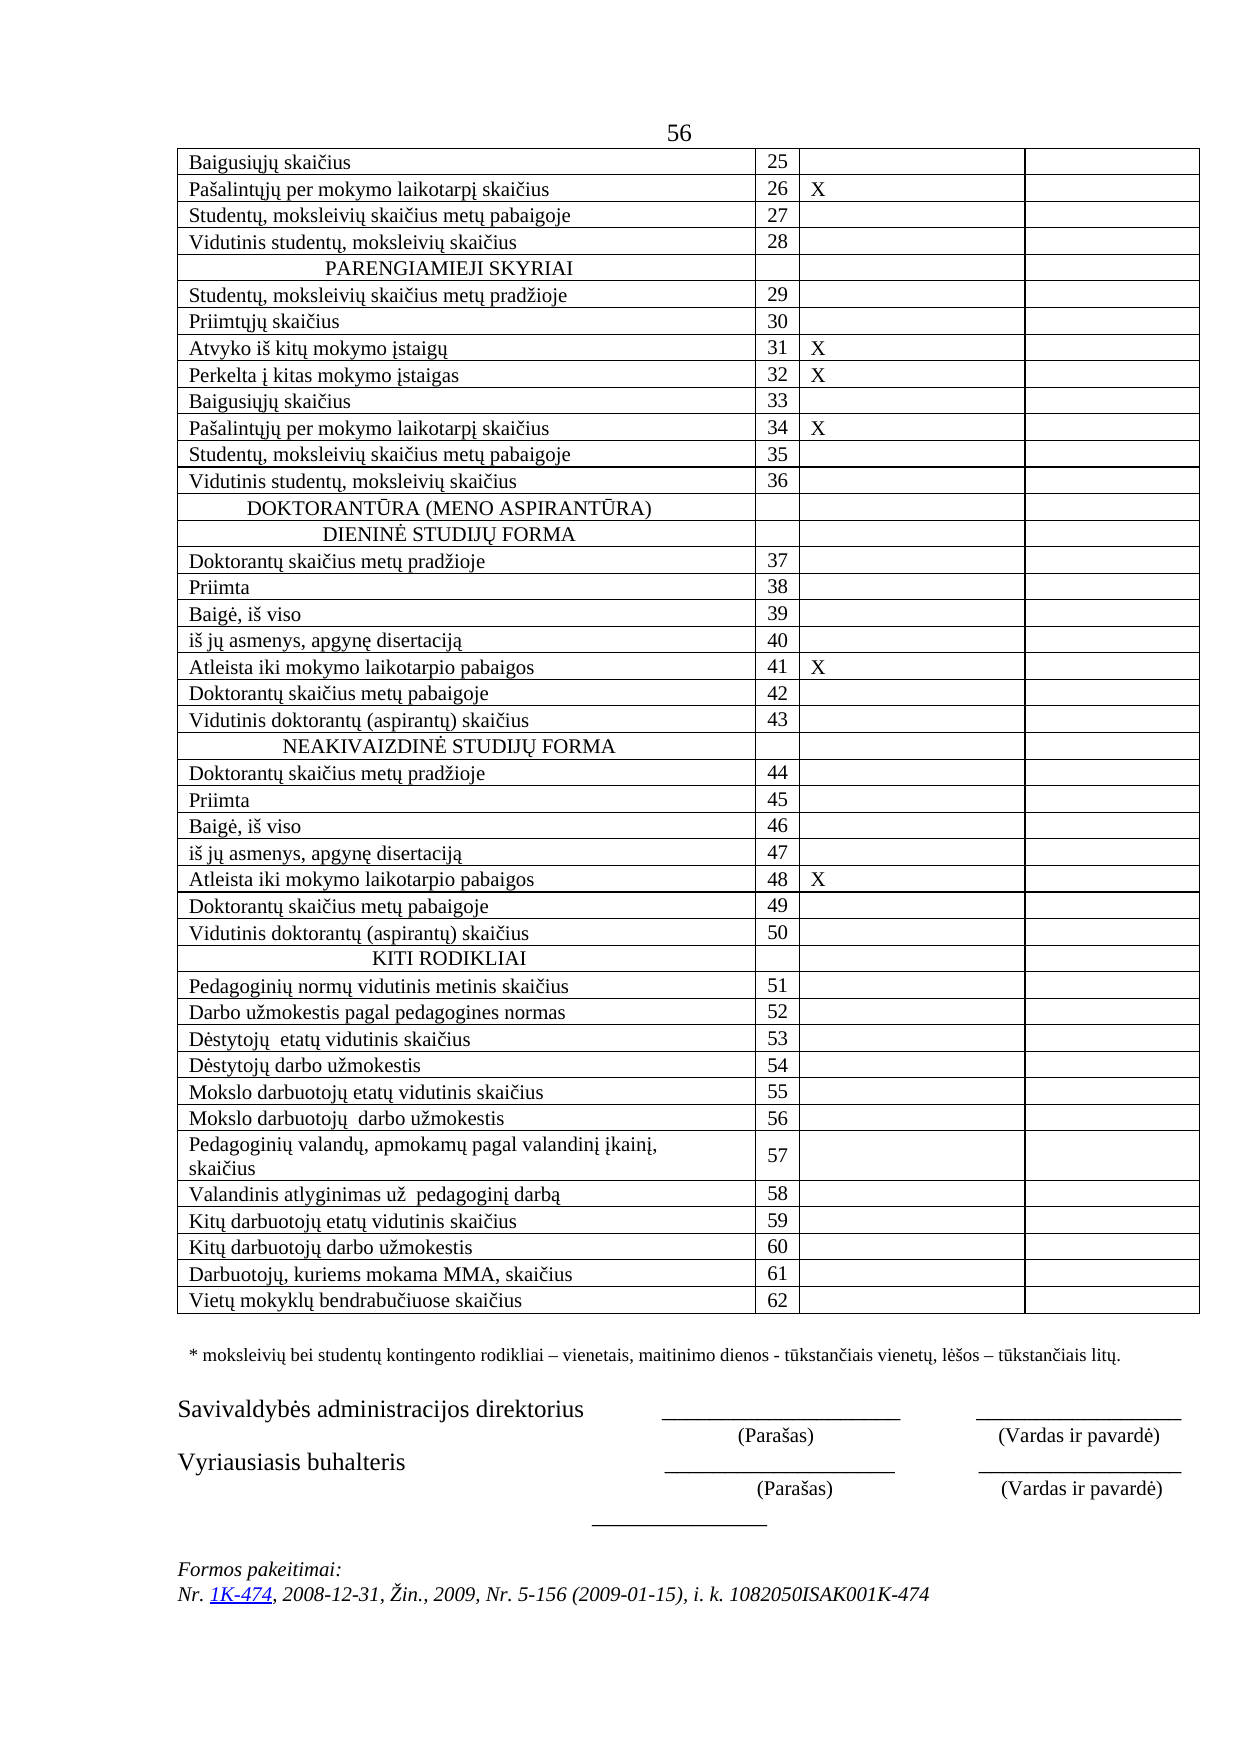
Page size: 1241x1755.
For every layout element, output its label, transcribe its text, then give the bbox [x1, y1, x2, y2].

table_cell [800, 1131, 1024, 1179]
table_cell 60 [756, 1234, 799, 1259]
table_cell [1025, 1314, 1199, 1339]
table_cell 40 [756, 627, 799, 652]
table_cell [721, 494, 755, 519]
table_cell [1026, 680, 1199, 705]
table_cell [800, 1181, 1024, 1206]
table_cell [1026, 760, 1199, 785]
table_cell Vidutinis doktorantų (aspirantų) skaičius [178, 706, 721, 732]
table_cell [1026, 1234, 1199, 1259]
table_cell 29 [756, 281, 799, 307]
table_cell [1026, 255, 1199, 280]
table_cell 49 [756, 893, 799, 918]
table_cell [721, 1234, 755, 1259]
table_cell [1026, 1260, 1199, 1286]
table_cell 38 [756, 574, 799, 599]
table_cell [800, 1078, 1024, 1104]
table_cell DOKTORANTŪRA (MENO ASPIRANTŪRA) [178, 494, 721, 519]
table_cell [800, 600, 1024, 626]
table_cell 46 [756, 813, 799, 838]
table_cell Studentų, moksleivių skaičius metų pabaigoje [178, 441, 721, 466]
table_cell 30 [756, 308, 799, 333]
table_cell [721, 1260, 755, 1286]
text Nr. 1K-474, 2008-12-31, Žin., 2009, Nr. 5-156 (2009-01-15), i. k. 1082050ISAK001K-474 [177, 1581, 1181, 1606]
table_cell [1026, 866, 1199, 891]
table_cell [1026, 228, 1199, 254]
table_cell [756, 494, 799, 519]
table_cell [721, 547, 755, 573]
table_cell [721, 786, 755, 812]
table_cell [800, 228, 1024, 254]
table_cell 52 [756, 999, 799, 1024]
table_cell [800, 1207, 1024, 1233]
table_cell [1026, 1052, 1199, 1077]
table_cell [721, 255, 755, 280]
table_cell [1026, 1105, 1199, 1130]
table_cell Vidutinis doktorantų (aspirantų) skaičius [178, 919, 721, 944]
table_cell Doktorantų skaičius metų pradžioje [178, 547, 721, 573]
table_cell [177, 1314, 721, 1339]
table_cell Doktorantų skaičius metų pradžioje [178, 760, 721, 785]
table_cell 54 [756, 1052, 799, 1077]
table_cell [721, 972, 755, 998]
table_cell 33 [756, 388, 799, 413]
table_cell [1026, 946, 1199, 971]
table_cell [800, 786, 1024, 812]
table_cell [800, 521, 1024, 546]
table_cell [800, 574, 1024, 599]
table_cell DIENINĖ STUDIJŲ FORMA [178, 521, 721, 546]
table_cell [800, 1234, 1024, 1259]
table_cell Atvyko iš kitų mokymo įstaigų [178, 335, 721, 360]
table_cell [1026, 521, 1199, 546]
table_cell Dėstytojų etatų vidutinis skaičius [178, 1025, 721, 1051]
table_cell Studentų, moksleivių skaičius metų pabaigoje [178, 202, 721, 227]
table_cell [1026, 149, 1199, 174]
table_cell [721, 441, 755, 466]
table_cell 34 [756, 414, 799, 440]
table_cell Dėstytojų darbo užmokestis [178, 1052, 721, 1077]
table_cell [1026, 202, 1199, 227]
table_cell 45 [756, 786, 799, 812]
table_cell [800, 388, 1024, 413]
table_cell [1026, 600, 1199, 626]
table_cell [800, 255, 1024, 280]
table_cell 55 [756, 1078, 799, 1104]
table_cell [800, 441, 1024, 466]
text (Parašas) (Vardas ir pavardė) [177, 1423, 1181, 1447]
table_cell [721, 999, 755, 1024]
table_cell iš jų asmenys, apgynę disertaciją [178, 627, 721, 652]
table_cell [721, 175, 755, 201]
table_cell 43 [756, 706, 799, 732]
table_cell KITI RODIKLIAI [178, 946, 721, 971]
table_cell [800, 149, 1024, 174]
text Vyriausiasis buhalteris [177, 1447, 1181, 1476]
table_cell [1026, 1181, 1199, 1206]
table_cell [800, 760, 1024, 785]
table_cell 27 [756, 202, 799, 227]
table_cell X [800, 414, 1024, 440]
table_cell [721, 414, 755, 440]
table_cell [800, 946, 1024, 971]
table_cell [721, 388, 755, 413]
table_cell [721, 1078, 755, 1104]
table_cell [721, 680, 755, 705]
table_cell Mokslo darbuotojų darbo užmokestis [178, 1105, 721, 1130]
table_cell [721, 760, 755, 785]
table_cell [800, 281, 1024, 307]
table_cell 50 [756, 919, 799, 944]
text (Parašas) (Vardas ir pavardė) [177, 1476, 1181, 1500]
table_cell [1026, 999, 1199, 1024]
table_cell Baigė, iš viso [178, 600, 721, 626]
table_cell Pedagoginių valandų, apmokamų pagal valandinį įkainį, skaičius [178, 1131, 721, 1179]
table_cell [721, 574, 755, 599]
table_cell Baigė, iš viso [178, 813, 721, 838]
table_cell [800, 1025, 1024, 1051]
table_cell [1026, 1078, 1199, 1104]
table_cell [800, 813, 1024, 838]
table_cell [721, 653, 755, 679]
table_cell Pašalintųjų per mokymo laikotarpį skaičius [178, 414, 721, 440]
table_cell [721, 468, 755, 493]
table_cell [1026, 1207, 1199, 1233]
table_cell [1026, 574, 1199, 599]
table_cell [721, 1314, 756, 1339]
table_cell [1026, 361, 1199, 387]
table_cell 31 [756, 335, 799, 360]
table_cell 59 [756, 1207, 799, 1233]
table_cell [1026, 335, 1199, 360]
table_cell [799, 1314, 1025, 1339]
text Formos pakeitimai: [177, 1557, 1181, 1581]
table_cell [800, 733, 1024, 758]
table_cell [721, 1052, 755, 1077]
table_cell Valandinis atlyginimas už pedagoginį darbą [178, 1181, 721, 1206]
table_cell [721, 627, 755, 652]
table_cell 62 [756, 1287, 799, 1312]
table_cell [721, 202, 755, 227]
table_cell Priimtųjų skaičius [178, 308, 721, 333]
table_cell 61 [756, 1260, 799, 1286]
table_cell 26 [756, 175, 799, 201]
table_cell [721, 308, 755, 333]
table_cell NEAKIVAIZDINĖ STUDIJŲ FORMA [178, 733, 721, 758]
table_cell [721, 1181, 755, 1206]
table_cell [1026, 547, 1199, 573]
table_cell [800, 972, 1024, 998]
table_cell Vietų mokyklų bendrabučiuose skaičius [178, 1287, 721, 1312]
table_cell [721, 521, 755, 546]
table_cell 28 [756, 228, 799, 254]
table_cell Vidutinis studentų, moksleivių skaičius [178, 228, 721, 254]
table_cell [1026, 1287, 1199, 1312]
table_cell [800, 680, 1024, 705]
table_cell Mokslo darbuotojų etatų vidutinis skaičius [178, 1078, 721, 1104]
table_cell 53 [756, 1025, 799, 1051]
table_cell [721, 281, 755, 307]
table_cell [756, 733, 799, 758]
table_cell [1026, 175, 1199, 201]
table_cell [1026, 1025, 1199, 1051]
table_cell Priimta [178, 786, 721, 812]
table_cell [1026, 494, 1199, 519]
table_cell [800, 547, 1024, 573]
table_cell Perkelta į kitas mokymo įstaigas [178, 361, 721, 387]
table_cell X [800, 653, 1024, 679]
table_cell [1026, 839, 1199, 865]
table_cell X [800, 866, 1024, 891]
table_cell X [800, 335, 1024, 360]
table_cell 42 [756, 680, 799, 705]
table_cell [756, 1314, 799, 1339]
table_cell Baigusiųjų skaičius [178, 388, 721, 413]
text Savivaldybės administracijos direktorius [177, 1394, 1181, 1423]
table_cell [1026, 733, 1199, 758]
table_cell [721, 361, 755, 387]
table_cell PARENGIAMIEJI SKYRIAI [178, 255, 721, 280]
table_cell [1026, 441, 1199, 466]
table_cell [800, 627, 1024, 652]
table_cell [721, 706, 755, 732]
table_cell [1026, 281, 1199, 307]
table_cell Kitų darbuotojų etatų vidutinis skaičius [178, 1207, 721, 1233]
table_cell [800, 839, 1024, 865]
table_cell * moksleivių bei studentų kontingento rodikliai – vienetais, maitinimo dienos - tūkstančiais vienetų, lėšos – tūkstančiais litų. [177, 1339, 1199, 1366]
table_cell [1026, 786, 1199, 812]
table_cell [721, 893, 755, 918]
text ______________ [177, 1500, 1181, 1529]
table_cell 36 [756, 468, 799, 493]
table_cell [800, 999, 1024, 1024]
table_cell [1026, 893, 1199, 918]
table_cell [721, 733, 755, 758]
table_cell [1026, 972, 1199, 998]
table_cell Kitų darbuotojų darbo užmokestis [178, 1234, 721, 1259]
table_cell 32 [756, 361, 799, 387]
table_cell [1026, 414, 1199, 440]
table_cell 56 [756, 1105, 799, 1130]
table_cell [800, 494, 1024, 519]
table_cell [721, 919, 755, 944]
table_cell [721, 228, 755, 254]
table_cell 44 [756, 760, 799, 785]
table_cell [721, 1287, 755, 1312]
table_cell [721, 1025, 755, 1051]
table_cell [721, 813, 755, 838]
table_cell Baigusiųjų skaičius [178, 149, 721, 174]
table_cell X [800, 361, 1024, 387]
table_cell 47 [756, 839, 799, 865]
table_cell Atleista iki mokymo laikotarpio pabaigos [178, 866, 721, 891]
table_cell [800, 919, 1024, 944]
table_cell [721, 866, 755, 891]
table_cell Doktorantų skaičius metų pabaigoje [178, 680, 721, 705]
table_cell Studentų, moksleivių skaičius metų pradžioje [178, 281, 721, 307]
table_cell [1026, 388, 1199, 413]
table_cell Priimta [178, 574, 721, 599]
table_cell [800, 1052, 1024, 1077]
table_cell 35 [756, 441, 799, 466]
table_cell [721, 946, 755, 971]
table_cell Doktorantų skaičius metų pabaigoje [178, 893, 721, 918]
table_cell [1026, 653, 1199, 679]
table_cell [800, 1105, 1024, 1130]
table_cell [800, 1260, 1024, 1286]
table_cell [756, 521, 799, 546]
table_cell iš jų asmenys, apgynę disertaciją [178, 839, 721, 865]
table_cell Darbuotojų, kuriems mokama MMA, skaičius [178, 1260, 721, 1286]
table_cell [721, 149, 755, 174]
table_cell 37 [756, 547, 799, 573]
table_cell [800, 1287, 1024, 1312]
table_cell 51 [756, 972, 799, 998]
table_cell [1026, 813, 1199, 838]
table_cell Atleista iki mokymo laikotarpio pabaigos [178, 653, 721, 679]
table_cell Pašalintųjų per mokymo laikotarpį skaičius [178, 175, 721, 201]
table_cell [756, 946, 799, 971]
table_cell 48 [756, 866, 799, 891]
table_cell [721, 1207, 755, 1233]
table_cell 57 [756, 1131, 799, 1179]
table_cell [800, 202, 1024, 227]
table_cell [1026, 1131, 1199, 1179]
table_cell [721, 600, 755, 626]
table_cell 41 [756, 653, 799, 679]
table_cell [721, 839, 755, 865]
table_cell [800, 308, 1024, 333]
table_cell [721, 1131, 755, 1179]
table_cell [1026, 919, 1199, 944]
table_cell [1026, 468, 1199, 493]
table_cell [1026, 627, 1199, 652]
table_cell [800, 893, 1024, 918]
table_cell 58 [756, 1181, 799, 1206]
table_cell 25 [756, 149, 799, 174]
table_cell [1026, 706, 1199, 732]
table_cell [1026, 308, 1199, 333]
table_cell 39 [756, 600, 799, 626]
table_cell [721, 335, 755, 360]
table_cell X [800, 175, 1024, 201]
table_cell [721, 1105, 755, 1130]
table_cell Pedagoginių normų vidutinis metinis skaičius [178, 972, 721, 998]
table_cell [800, 706, 1024, 732]
table_cell [800, 468, 1024, 493]
table_cell [756, 255, 799, 280]
table_cell Darbo užmokestis pagal pedagogines normas [178, 999, 721, 1024]
table_cell Vidutinis studentų, moksleivių skaičius [178, 468, 721, 493]
